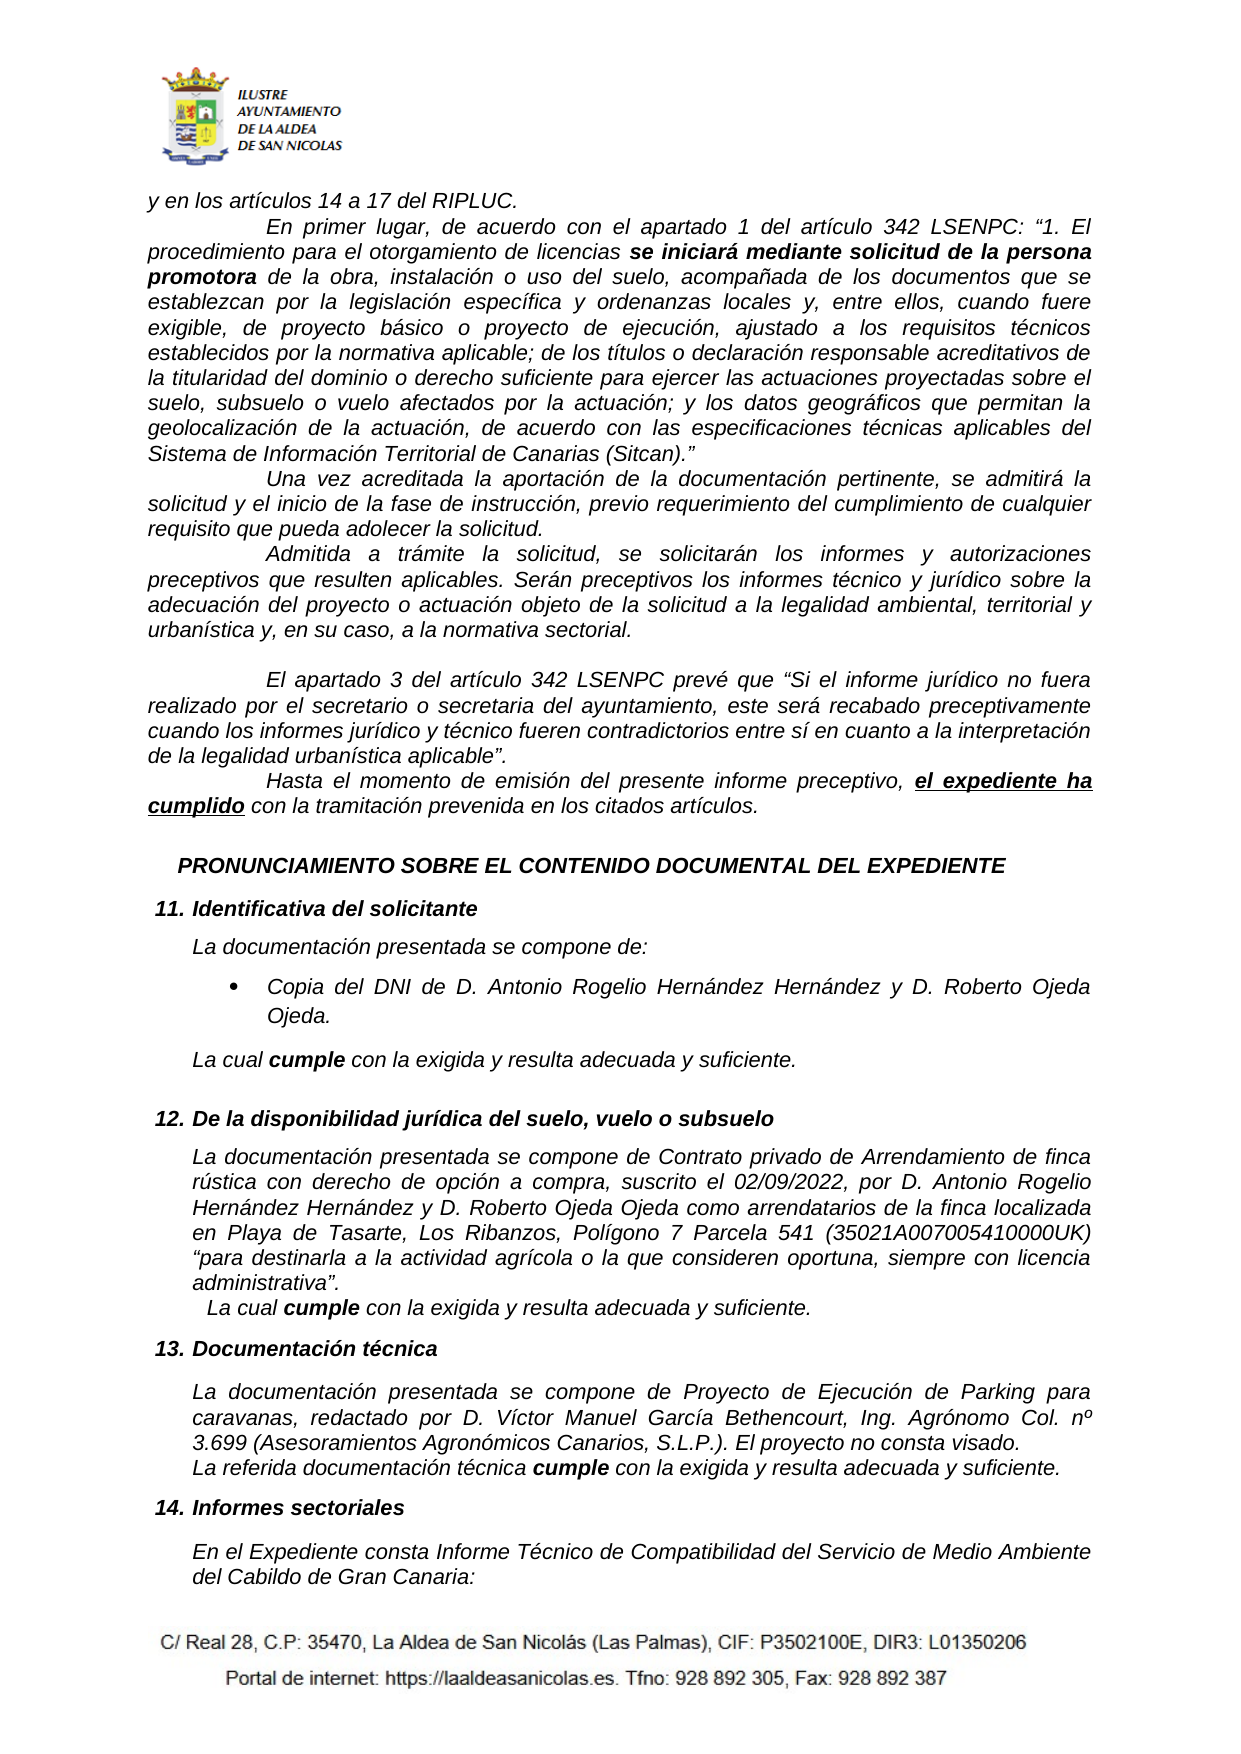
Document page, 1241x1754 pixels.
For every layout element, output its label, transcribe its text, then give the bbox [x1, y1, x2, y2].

text En primer lugar, de acuerdo con el apartado 1 del artículo 342 LSENPC: “1. El procedimiento para el otorgamiento de licencias se iniciará mediante solicitud de la persona promotora de la obra, instalación o uso del suelo, acompañada de los documentos que se establezcan por la legislación específica y ordenanzas locales y, entre ellos, cuando fuere exigible, de proyecto básico o proyecto de ejecución, ajustado a los requisitos técnicos establecidos por la normativa aplicable; de los títulos o declaración responsable acreditativos de la titularidad del dominio o derecho suficiente para ejercer las actuaciones proyectadas sobre el suelo, subsuelo o vuelo afectados por la actuación; y los datos geográficos que permitan la geolocalización de la actuación, de acuerdo con las especificaciones técnicas aplicables del Sistema de Información Territorial de Canarias (Sitcan).” [148, 214, 1093, 466]
list Copia del DNI de D. Antonio Rogelio Hernández Hernández y D. Roberto Ojeda Ojeda. [230, 974, 1093, 1028]
text La referida documentación técnica cumple con la exigida y resulta adecuada y suficiente. [192, 1455, 1093, 1480]
text Admitida a trámite la solicitud, se solicitarán los informes y autorizaciones preceptivos que resulten aplicables. Serán preceptivos los informes técnico y jurídico sobre la adecuación del proyecto o actuación objeto de la solicitud a la legalidad ambiental, territorial y urbanística y, en su caso, a la normativa sectorial. [148, 541, 1093, 642]
text La documentación presentada se compone de: [192, 934, 1093, 959]
text En el Expediente consta Informe Técnico de Compatibilidad del Servicio de Medio Ambiente del Cabildo de Gran Canaria: [192, 1539, 1093, 1589]
picture [148, 1626, 1034, 1694]
text La cual cumple con la exigida y resulta adecuada y suficiente. [192, 1047, 1093, 1072]
list Identificativa del solicitante [154, 896, 1093, 921]
text Una vez acreditada la aportación de la documentación pertinente, se admitirá la solicitud y el inicio de la fase de instrucción, previo requerimiento del cumplimiento de cualquier requisito que pueda adolecer la solicitud. [148, 466, 1093, 541]
text La documentación presentada se compone de Contrato privado de Arrendamiento de finca rústica con derecho de opción a compra, suscrito el 02/09/2022, por D. Antonio Rogelio Hernández Hernández y D. Roberto Ojeda Ojeda como arrendatarios de la finca localizada en Playa de Tasarte, Los Ribanzos, Polígono 7 Parcela 541 (35021A007005410000UK) “para destinarla a la actividad agrícola o la que consideren oportuna, siempre con licencia administrativa”. [192, 1144, 1093, 1295]
text El apartado 3 del artículo 342 LSENPC prevé que “Si el informe jurídico no fuera realizado por el secretario o secretaria del ayuntamiento, este será recabado preceptivamente cuando los informes jurídico y técnico fueren contradictorios entre sí en cuanto a la interpretación de la legalidad urbanística aplicable”. [148, 667, 1093, 768]
list Informes sectoriales [154, 1495, 1093, 1520]
text y en los artículos 14 a 17 del RIPLUC. [148, 188, 1093, 214]
text La documentación presentada se compone de Proyecto de Ejecución de Parking para caravanas, redactado por D. Víctor Manuel García Bethencourt, Ing. Agrónomo Col. nº 3.699 (Asesoramientos Agronómicos Canarios, S.L.P.). El proyecto no consta visado. [192, 1379, 1093, 1455]
list De la disponibilidad jurídica del suelo, vuelo o subsuelo [154, 1106, 1093, 1131]
picture [148, 59, 358, 173]
text La cual cumple con la exigida y resulta adecuada y suficiente. [207, 1295, 1093, 1321]
subtitle PRONUNCIAMIENTO SOBRE EL CONTENIDO DOCUMENTAL DEL EXPEDIENTE [177, 853, 1093, 878]
text Hasta el momento de emisión del presente informe preceptivo, el expediente ha cumplido con la tramitación prevenida en los citados artículos. [148, 768, 1093, 819]
list Documentación técnica [154, 1335, 1093, 1361]
